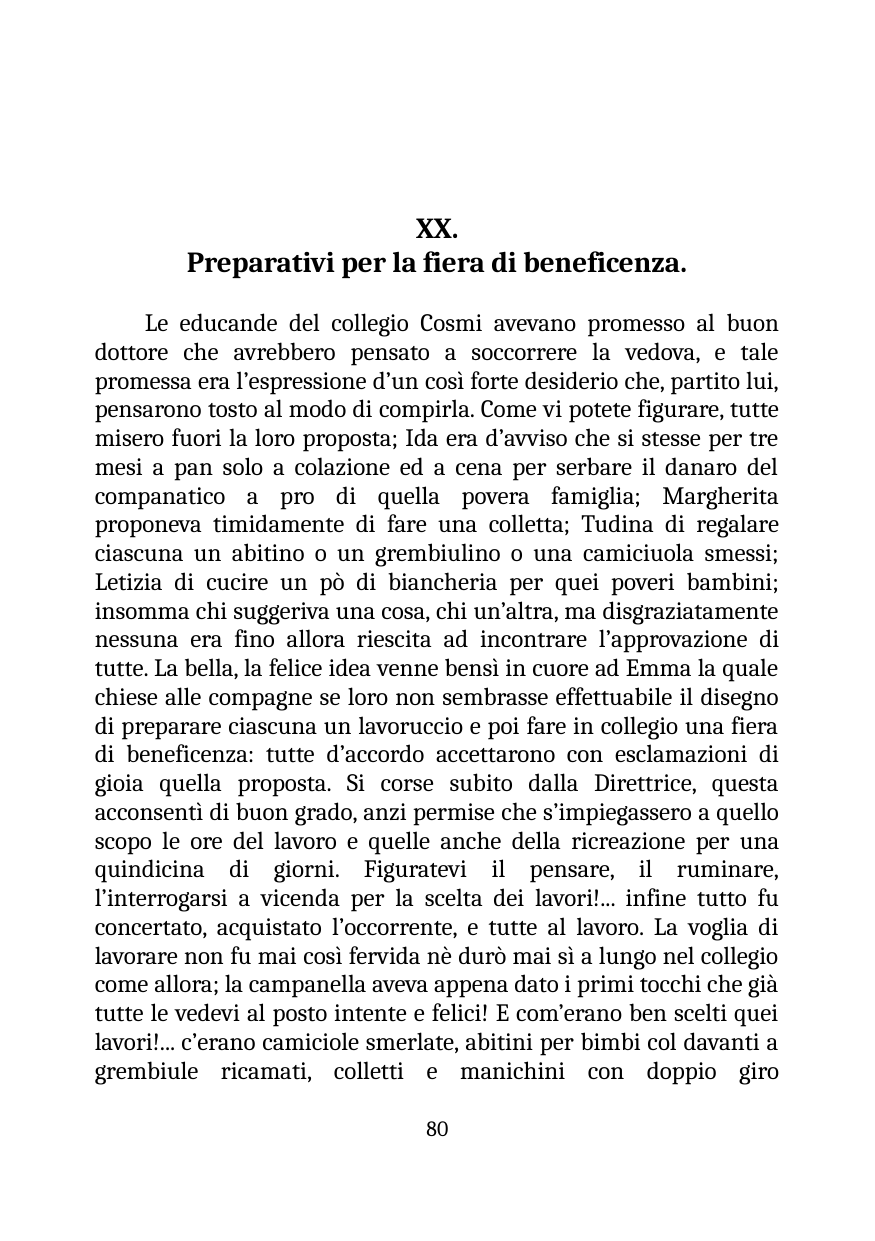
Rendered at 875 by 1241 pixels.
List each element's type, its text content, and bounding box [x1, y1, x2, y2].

text Le educande del collegio Cosmi avevano promesso al buon dottore che avrebbero pensato a soccorrere la vedova, e tale promessa era l’espressione d’un così forte desiderio che, partito lui, pensarono tosto al modo di compirla. Come vi potete figurare, tutte misero fuori la loro proposta; Ida era d’avviso che si stesse per tre mesi a pan solo a colazione ed a cena per serbare il danaro del companatico a pro di quella povera famiglia; Margherita proponeva timidamente di fare una colletta; Tudina di regalare ciascuna un abitino o un grembiulino o una camiciuola smessi; Letizia di cucire un pò di biancheria per quei poveri bambini; insomma chi suggeriva una cosa, chi un’altra, ma disgraziatamente nessuna era fino allora riescita ad incontrare l’approvazione di tutte. La bella, la felice idea venne bensì in cuore ad Emma la quale chiese alle compagne se loro non sembrasse effettuabile il disegno di preparare ciascuna un lavoruccio e poi fare in collegio una fiera di beneficenza: tutte d’accordo accettarono con esclamazioni di gioia quella proposta. Si corse subito dalla Direttrice, questa acconsentì di buon grado, anzi permise che s’impiegassero a quello scopo le ore del lavoro e quelle anche della ricreazione per una quindicina di giorni. Figuratevi il pensare, il ruminare, l’interrogarsi a vicenda per la scelta dei lavori!... infine tutto fu concertato, acquistato l’occorrente, e tutte al lavoro. La voglia di lavorare non fu mai così fervida nè durò mai sì a lungo nel collegio come allora; la campanella aveva appena dato i primi tocchi che già tutte le vedevi al posto intente e felici! E com’erano ben scelti quei lavori!... c’erano camiciole smerlate, abitini per bimbi col davanti a grembiule ricamati, colletti e manichini con doppio giro [94, 309, 779, 1085]
subtitle XX. Preparativi per la fiera di beneficenza. [94, 213, 779, 280]
